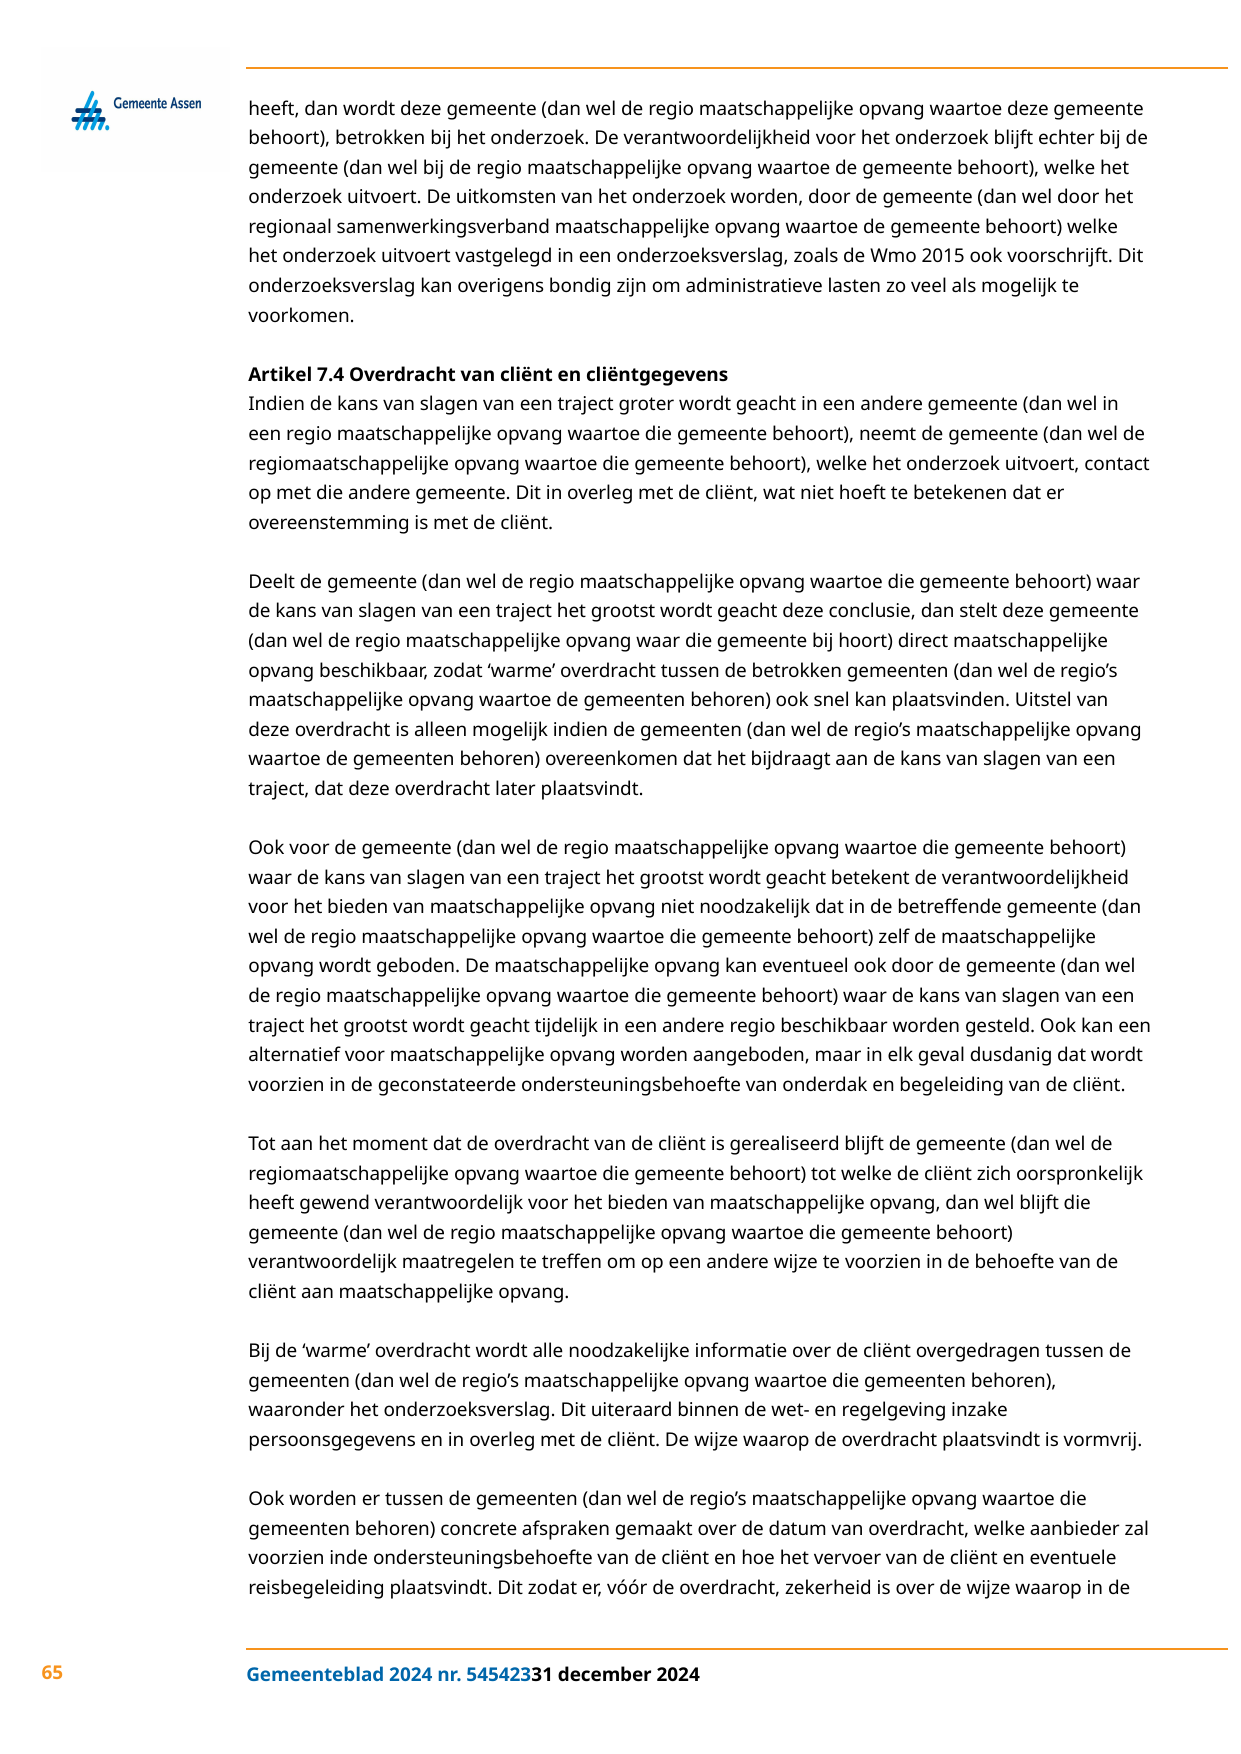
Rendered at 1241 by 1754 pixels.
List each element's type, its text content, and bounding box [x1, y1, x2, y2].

text Bij de ‘warme’ overdracht wordt alle noodzakelijke informatie over de cliënt overgedragen tussen de gemeenten (dan wel de regio’s maatschappelijke opvang waartoe die gemeenten behoren), waaronder het onderzoeksverslag. Dit uiteraard binnen de wet- en regelgeving inzake persoonsgegevens en in overleg met de cliënt. De wijze waarop de overdracht plaatsvindt is vormvrij. [248, 1337, 1152, 1452]
text Ook voor de gemeente (dan wel de regio maatschappelijke opvang waartoe die gemeente behoort) waar de kans van slagen van een traject het grootst wordt geacht betekent de verantwoordelijkheid voor het bieden van maatschappelijke opvang niet noodzakelijk dat in de betreffende gemeente (dan wel de regio maatschappelijke opvang waartoe die gemeente behoort) zelf de maatschappelijke opvang wordt geboden. De maatschappelijke opvang kan eventueel ook door de gemeente (dan wel de regio maatschappelijke opvang waartoe die gemeente behoort) waar de kans van slagen van een traject het grootst wordt geacht tijdelijk in een andere regio beschikbaar worden gesteld. Ook kan een alternatief voor maatschappelijke opvang worden aangeboden, maar in elk geval dusdanig dat wordt voorzien in de geconstateerde ondersteuningsbehoefte van onderdak en begeleiding van de cliënt. [248, 834, 1152, 1097]
text Tot aan het moment dat de overdracht van de cliënt is gerealiseerd blijft de gemeente (dan wel de regiomaatschappelijke opvang waartoe die gemeente behoort) tot welke de cliënt zich oorspronkelijk heeft gewend verantwoordelijk voor het bieden van maatschappelijke opvang, dan wel blijft die gemeente (dan wel de regio maatschappelijke opvang waartoe die gemeente behoort) verantwoordelijk maatregelen te treffen om op een andere wijze te voorzien in de behoefte van de cliënt aan maatschappelijke opvang. [248, 1130, 1152, 1304]
text Artikel 7.4 Overdracht van cliënt en cliëntgegevens [248, 361, 1152, 387]
text Indien de kans van slagen van een traject groter wordt geacht in een andere gemeente (dan wel in een regio maatschappelijke opvang waartoe die gemeente behoort), neemt de gemeente (dan wel de regiomaatschappelijke opvang waartoe die gemeente behoort), welke het onderzoek uitvoert, contact op met die andere gemeente. Dit in overleg met de cliënt, wat niet hoeft te betekenen dat er overeenstemming is met de cliënt. [248, 391, 1152, 535]
picture [41, 47, 231, 172]
text Deelt de gemeente (dan wel de regio maatschappelijke opvang waartoe die gemeente behoort) waar de kans van slagen van een traject het grootst wordt geacht deze conclusie, dan stelt deze gemeente (dan wel de regio maatschappelijke opvang waar die gemeente bij hoort) direct maatschappelijke opvang beschikbaar, zodat ‘warme’ overdracht tussen de betrokken gemeenten (dan wel de regio’s maatschappelijke opvang waartoe de gemeenten behoren) ook snel kan plaatsvinden. Uitstel van deze overdracht is alleen mogelijk indien de gemeenten (dan wel de regio’s maatschappelijke opvang waartoe de gemeenten behoren) overeenkomen dat het bijdraagt aan de kans van slagen van een traject, dat deze overdracht later plaatsvindt. [248, 568, 1152, 801]
text heeft, dan wordt deze gemeente (dan wel de regio maatschappelijke opvang waartoe deze gemeente behoort), betrokken bij het onderzoek. De verantwoordelijkheid voor het onderzoek blijft echter bij de gemeente (dan wel bij de regio maatschappelijke opvang waartoe de gemeente behoort), welke het onderzoek uitvoert. De uitkomsten van het onderzoek worden, door de gemeente (dan wel door het regionaal samenwerkingsverband maatschappelijke opvang waartoe de gemeente behoort) welke het onderzoek uitvoert vastgelegd in een onderzoeksverslag, zoals de Wmo 2015 ook voorschrijft. Dit onderzoeksverslag kan overigens bondig zijn om administratieve lasten zo veel als mogelijk te voorkomen. [248, 95, 1152, 328]
text Ook worden er tussen de gemeenten (dan wel de regio’s maatschappelijke opvang waartoe die gemeenten behoren) concrete afspraken gemaakt over de datum van overdracht, welke aanbieder zal voorzien inde ondersteuningsbehoefte van de cliënt en hoe het vervoer van de cliënt en eventuele reisbegeleiding plaatsvindt. Dit zodat er, vóór de overdracht, zekerheid is over de wijze waarop in de [248, 1485, 1152, 1600]
